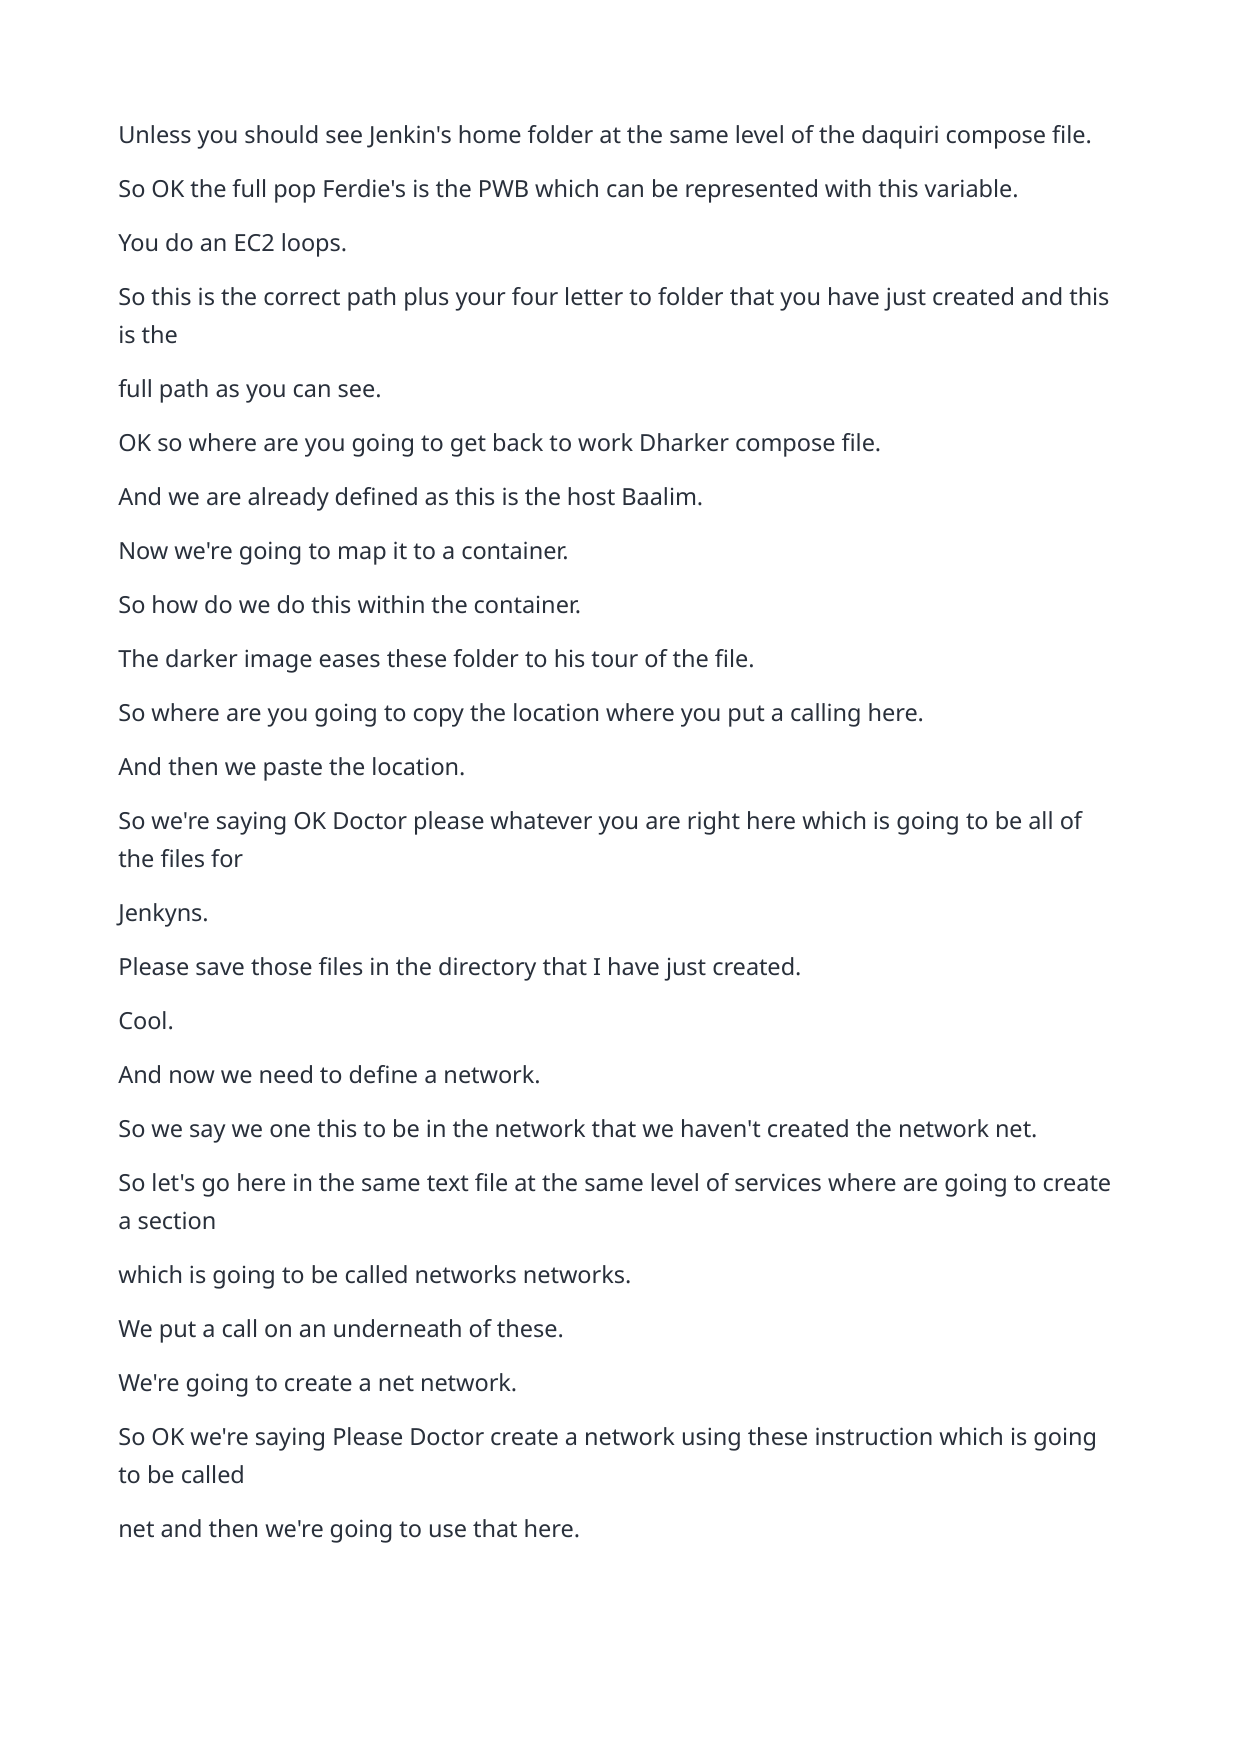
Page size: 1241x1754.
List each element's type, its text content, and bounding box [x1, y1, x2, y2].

text You do an EC2 loops. [118, 226, 1122, 258]
text And we are already defined as this is the host Baalim. [118, 480, 1122, 512]
text So how do we do this within the container. [118, 588, 1122, 620]
text net and then we're going to use that here. [118, 1512, 1122, 1544]
text The darker image eases these folder to his tour of the file. [118, 642, 1122, 674]
text So we say we one this to be in the network that we haven't created the network net. [118, 1112, 1122, 1144]
text So we're saying OK Doctor please whatever you are right here which is going to be all of the files for [118, 804, 1122, 874]
text Jenkyns. [118, 896, 1122, 928]
text which is going to be called networks networks. [118, 1258, 1122, 1290]
text So OK the full pop Ferdie's is the PWB which can be represented with this variable. [118, 172, 1122, 204]
text Unless you should see Jenkin's home folder at the same level of the daquiri compose file. [118, 118, 1122, 150]
text And then we paste the location. [118, 750, 1122, 782]
text So let's go here in the same text file at the same level of services where are going to create a section [118, 1166, 1122, 1236]
text Please save those files in the directory that I have just created. [118, 950, 1122, 982]
text We're going to create a net network. [118, 1366, 1122, 1398]
text Cool. [118, 1004, 1122, 1036]
text So OK we're saying Please Doctor create a network using these instruction which is going to be called [118, 1420, 1122, 1491]
text So this is the correct path plus your four letter to folder that you have just created and this is the [118, 280, 1122, 350]
text So where are you going to copy the location where you put a calling here. [118, 696, 1122, 728]
text OK so where are you going to get back to work Dharker compose file. [118, 426, 1122, 458]
text We put a call on an underneath of these. [118, 1312, 1122, 1344]
text Now we're going to map it to a container. [118, 534, 1122, 566]
text full path as you can see. [118, 372, 1122, 404]
text And now we need to define a network. [118, 1058, 1122, 1090]
